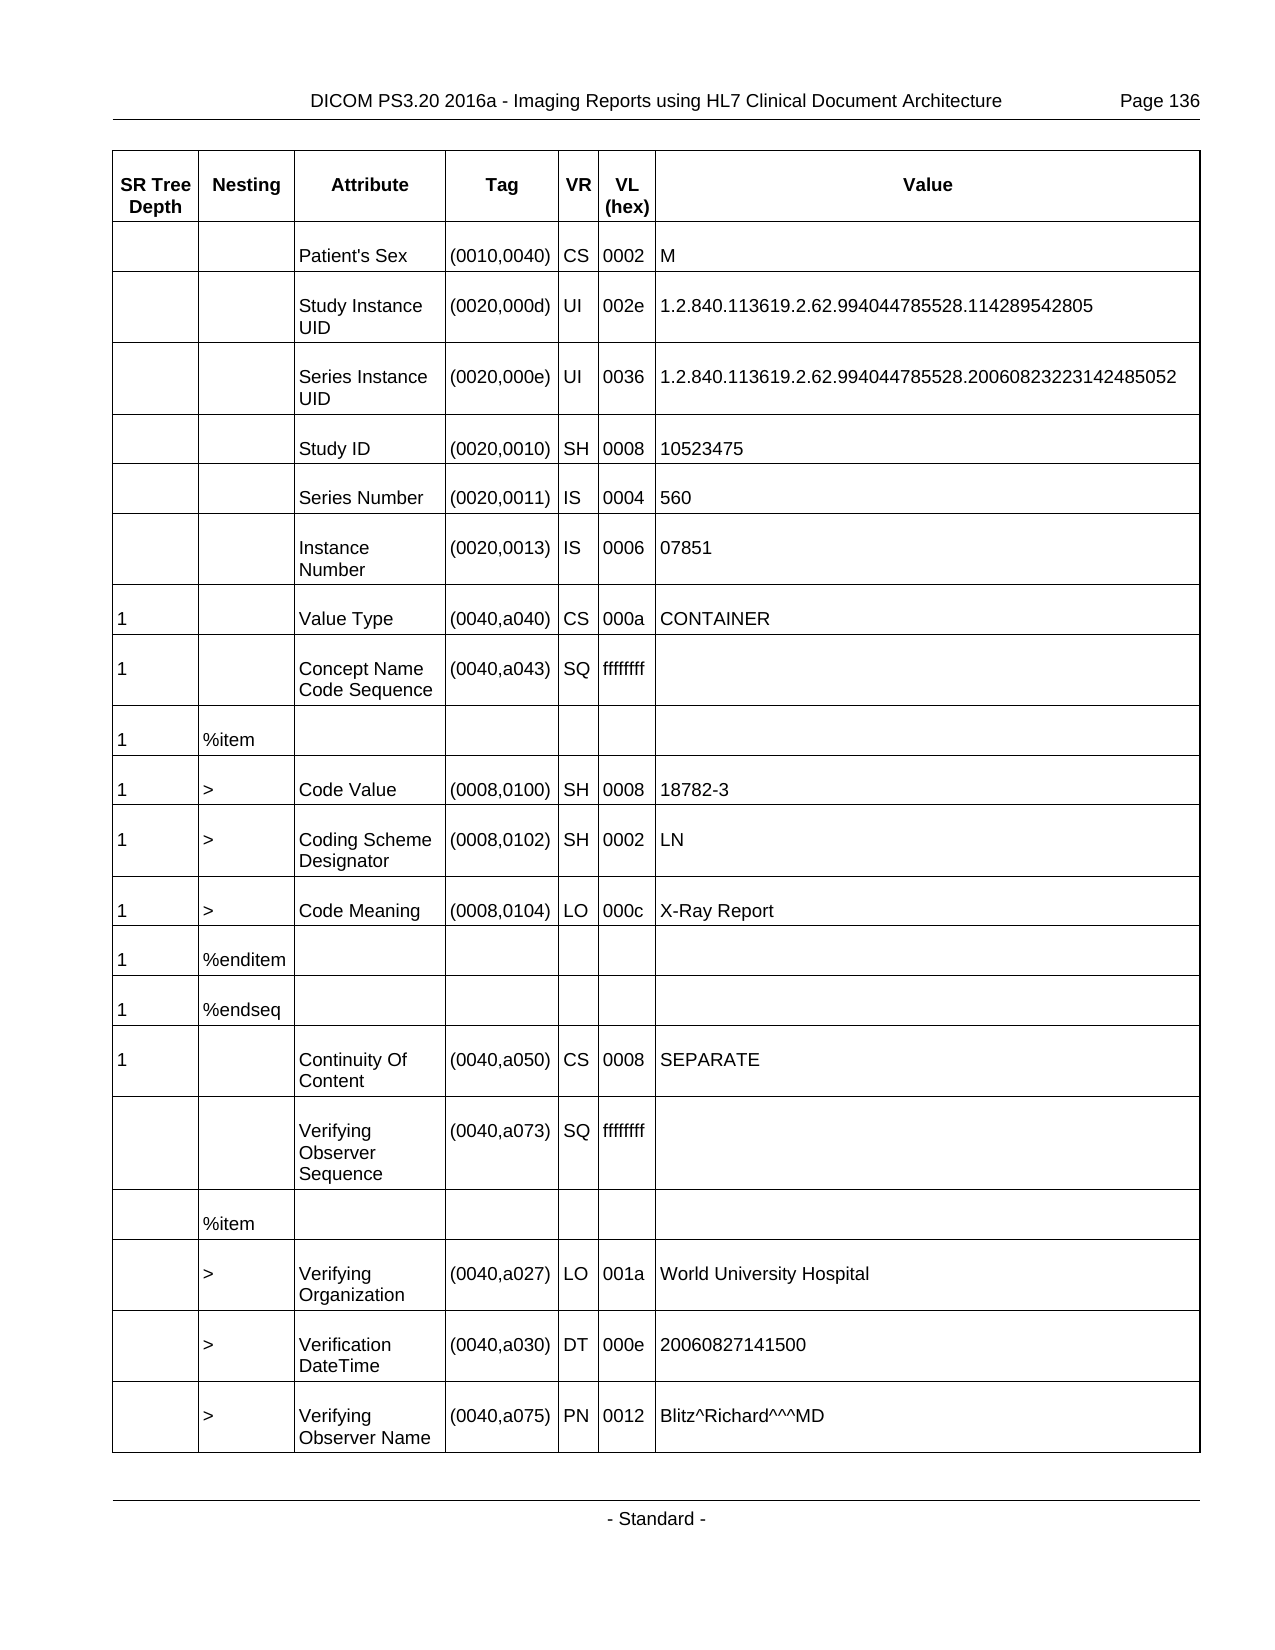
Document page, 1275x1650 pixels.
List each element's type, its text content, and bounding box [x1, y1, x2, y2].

table_cell UI [559, 272, 598, 342]
table_cell SH [559, 756, 598, 804]
table_cell CS [559, 1026, 598, 1096]
table_header SR Tree Depth [113, 151, 198, 221]
table_cell 1 [113, 756, 198, 804]
table_cell > [199, 805, 294, 876]
table_cell ffffffff [599, 1097, 655, 1189]
table_cell [295, 976, 445, 1025]
table_cell (0008,0102) [446, 805, 558, 876]
table_cell 1 [113, 585, 198, 634]
table_cell CS [559, 222, 598, 271]
table_cell LO [559, 1240, 598, 1310]
table_cell Concept Name Code Sequence [295, 635, 445, 705]
table_header Value [656, 151, 1199, 221]
table_cell > [199, 1240, 294, 1310]
table_cell [199, 514, 294, 584]
table_cell [199, 464, 294, 513]
table_header Tag [446, 151, 558, 221]
table_header Attribute [295, 151, 445, 221]
table_cell [599, 706, 655, 755]
table_cell [656, 706, 1199, 755]
table_cell IS [559, 514, 598, 584]
table_cell (0020,0013) [446, 514, 558, 584]
table_cell 0002 [599, 805, 655, 876]
table_cell [599, 1190, 655, 1238]
table_cell 000e [599, 1311, 655, 1381]
table_cell 560 [656, 464, 1199, 513]
table_cell [113, 464, 198, 513]
table_cell Verification DateTime [295, 1311, 445, 1381]
table_cell Verifying Organization [295, 1240, 445, 1310]
table_cell Instance Number [295, 514, 445, 584]
table_cell [199, 1097, 294, 1189]
table_cell ffffffff [599, 635, 655, 705]
table_cell [295, 926, 445, 975]
table_cell Series Number [295, 464, 445, 513]
table_cell 1 [113, 877, 198, 925]
table_cell [113, 514, 198, 584]
table_cell %endseq [199, 976, 294, 1025]
table_cell SH [559, 415, 598, 463]
table_cell 0012 [599, 1382, 655, 1452]
table_cell (0020,0010) [446, 415, 558, 463]
table_cell (0040,a040) [446, 585, 558, 634]
table_cell (0040,a073) [446, 1097, 558, 1189]
table_cell [113, 1311, 198, 1381]
table_cell 0004 [599, 464, 655, 513]
table_cell [656, 926, 1199, 975]
table_cell [446, 706, 558, 755]
table_cell [656, 1190, 1199, 1238]
table_cell 07851 [656, 514, 1199, 584]
table_cell > [199, 1311, 294, 1381]
table_cell [599, 976, 655, 1025]
table_cell (0008,0104) [446, 877, 558, 925]
table_cell 0002 [599, 222, 655, 271]
table_cell 1 [113, 635, 198, 705]
table_cell [199, 415, 294, 463]
table_cell Series Instance UID [295, 343, 445, 413]
table_cell X-Ray Report [656, 877, 1199, 925]
table_cell [559, 976, 598, 1025]
table_cell LN [656, 805, 1199, 876]
table_cell 1 [113, 1026, 198, 1096]
table_cell CONTAINER [656, 585, 1199, 634]
table_cell (0020,000e) [446, 343, 558, 413]
table_cell [113, 272, 198, 342]
table_cell Verifying Observer Name [295, 1382, 445, 1452]
table_cell (0020,000d) [446, 272, 558, 342]
table_cell [656, 635, 1199, 705]
table_cell Code Value [295, 756, 445, 804]
table_cell SH [559, 805, 598, 876]
table_cell [199, 272, 294, 342]
table_cell 000c [599, 877, 655, 925]
table_cell 10523475 [656, 415, 1199, 463]
table_cell [446, 976, 558, 1025]
table_cell [559, 926, 598, 975]
table_cell M [656, 222, 1199, 271]
table_cell UI [559, 343, 598, 413]
table_cell (0040,a043) [446, 635, 558, 705]
table_cell [199, 585, 294, 634]
table_cell 20060827141500 [656, 1311, 1199, 1381]
table_header VR [559, 151, 598, 221]
table_cell [199, 635, 294, 705]
table_cell CS [559, 585, 598, 634]
table_cell SQ [559, 635, 598, 705]
table_cell (0040,a050) [446, 1026, 558, 1096]
table_header Nesting [199, 151, 294, 221]
table_cell 000a [599, 585, 655, 634]
table_cell > [199, 877, 294, 925]
table_cell (0040,a027) [446, 1240, 558, 1310]
table_cell > [199, 756, 294, 804]
table_cell (0040,a030) [446, 1311, 558, 1381]
table_cell IS [559, 464, 598, 513]
table_cell Continuity Of Content [295, 1026, 445, 1096]
table_cell [113, 343, 198, 413]
table_cell [199, 222, 294, 271]
table_cell 0008 [599, 415, 655, 463]
table_cell 001a [599, 1240, 655, 1310]
table_cell [295, 1190, 445, 1238]
table_cell [656, 1097, 1199, 1189]
table_cell [113, 1190, 198, 1238]
table_cell %item [199, 706, 294, 755]
table_header VL (hex) [599, 151, 655, 221]
table_cell [599, 926, 655, 975]
table_cell World University Hospital [656, 1240, 1199, 1310]
table_cell 0008 [599, 1026, 655, 1096]
table_cell 0008 [599, 756, 655, 804]
table_cell Verifying Observer Sequence [295, 1097, 445, 1189]
table_cell [656, 976, 1199, 1025]
table_cell 1.2.840.113619.2.62.994044785528.114289542805 [656, 272, 1199, 342]
table_cell Patient's Sex [295, 222, 445, 271]
table_cell SQ [559, 1097, 598, 1189]
table_cell Study Instance UID [295, 272, 445, 342]
table_cell [113, 1240, 198, 1310]
table_cell %enditem [199, 926, 294, 975]
table_cell 1 [113, 805, 198, 876]
table_cell 1.2.840.113619.2.62.994044785528.20060823223142485052 [656, 343, 1199, 413]
table_cell 0036 [599, 343, 655, 413]
table_cell %item [199, 1190, 294, 1238]
table_cell [199, 1026, 294, 1096]
table_cell [113, 415, 198, 463]
table_cell (0040,a075) [446, 1382, 558, 1452]
table_cell Code Meaning [295, 877, 445, 925]
table_cell [446, 926, 558, 975]
table_cell [113, 222, 198, 271]
table_cell 1 [113, 926, 198, 975]
table_cell [559, 1190, 598, 1238]
table_cell [113, 1097, 198, 1189]
table_cell Coding Scheme Designator [295, 805, 445, 876]
table_cell 0006 [599, 514, 655, 584]
table_cell SEPARATE [656, 1026, 1199, 1096]
table_cell Value Type [295, 585, 445, 634]
table_cell [199, 343, 294, 413]
table_cell DT [559, 1311, 598, 1381]
table_cell > [199, 1382, 294, 1452]
table_cell 1 [113, 706, 198, 755]
table_cell 18782-3 [656, 756, 1199, 804]
table_cell [113, 1382, 198, 1452]
table_cell (0020,0011) [446, 464, 558, 513]
table_cell (0010,0040) [446, 222, 558, 271]
table_cell [559, 706, 598, 755]
table_cell 1 [113, 976, 198, 1025]
table_cell (0008,0100) [446, 756, 558, 804]
table_cell Study ID [295, 415, 445, 463]
table_cell 002e [599, 272, 655, 342]
table_cell PN [559, 1382, 598, 1452]
table_cell LO [559, 877, 598, 925]
table_cell Blitz^Richard^^^MD [656, 1382, 1199, 1452]
table_cell [446, 1190, 558, 1238]
table_cell [295, 706, 445, 755]
